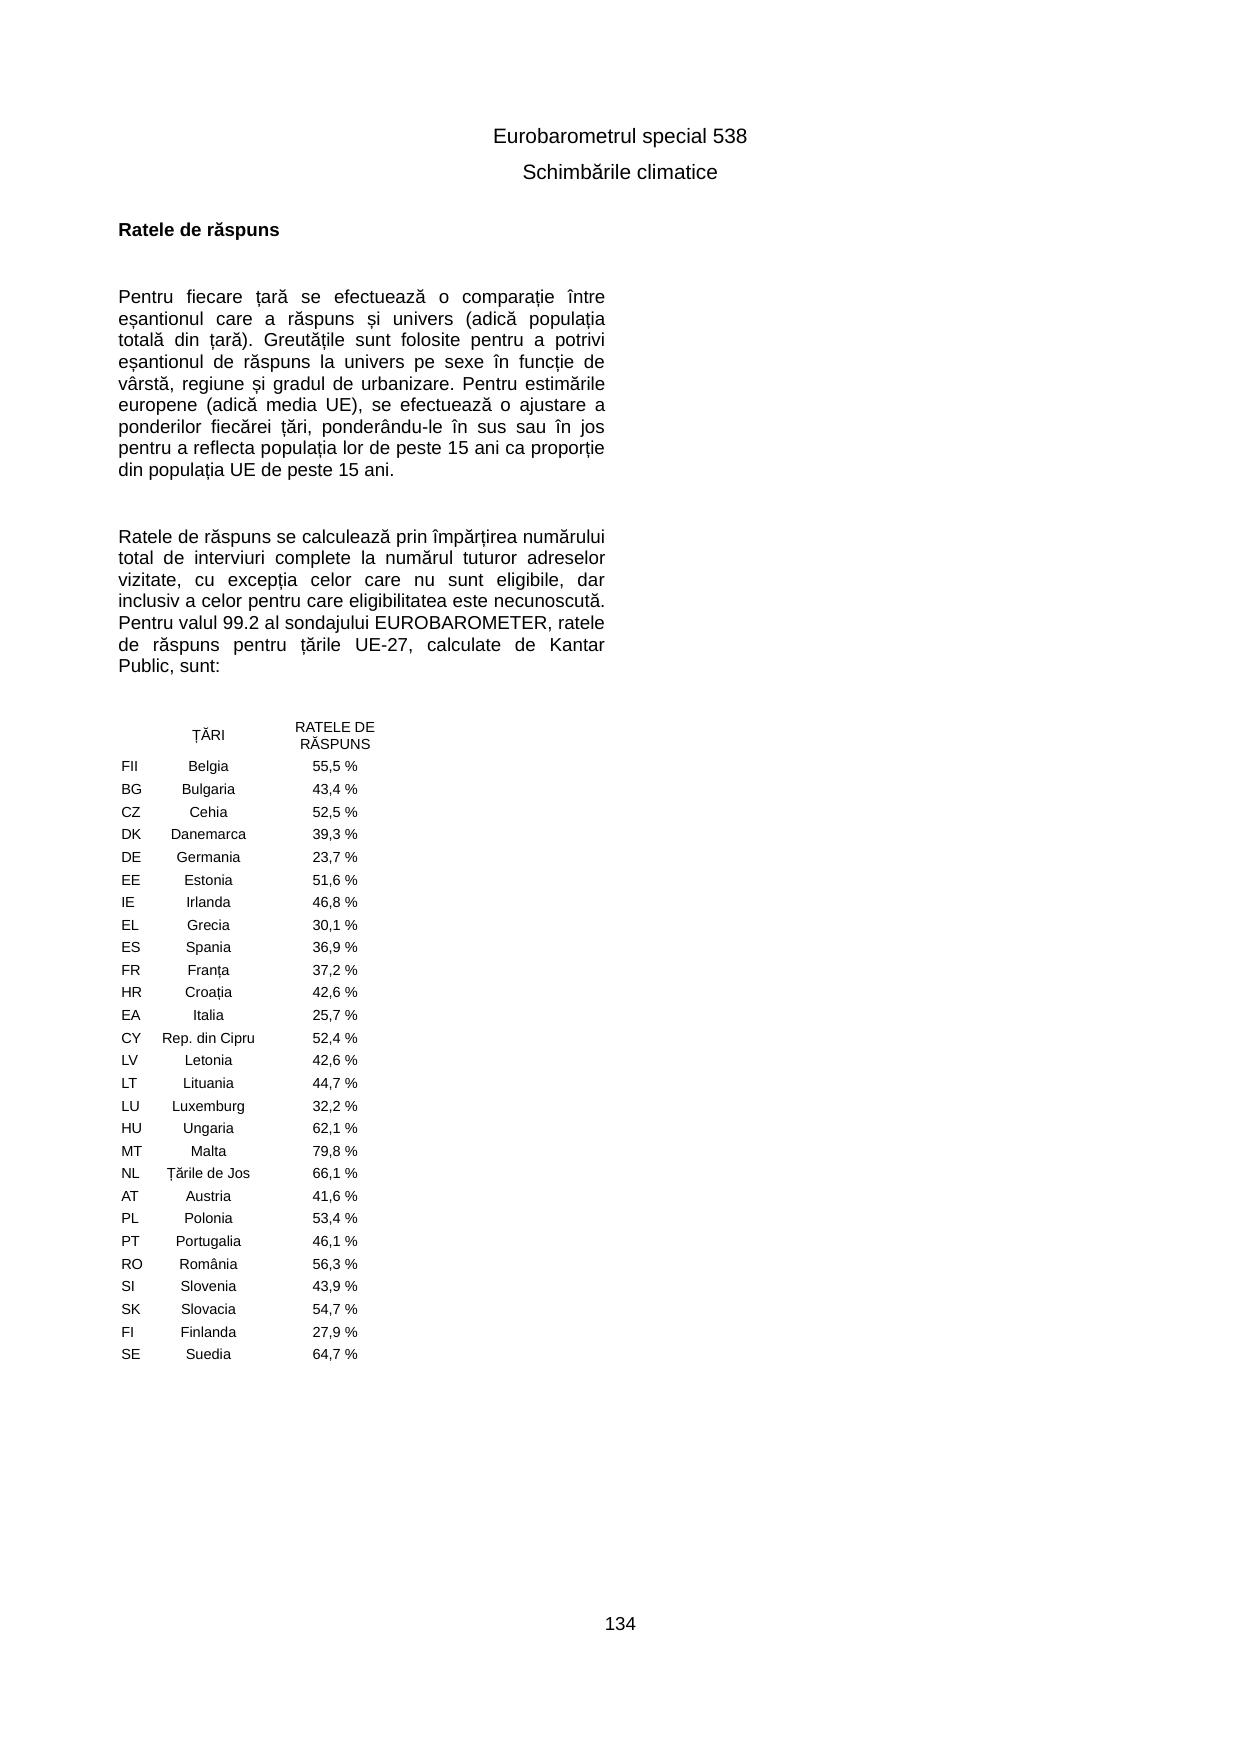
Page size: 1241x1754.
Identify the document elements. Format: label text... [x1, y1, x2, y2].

table_cell România [152, 1253, 264, 1275]
table_cell Franța [152, 959, 264, 981]
table_cell Slovacia [152, 1298, 264, 1320]
table_cell 43,9 % [265, 1275, 405, 1298]
table_cell Polonia [152, 1207, 264, 1230]
table_cell 32,2 % [265, 1094, 405, 1117]
table_cell Croația [152, 981, 264, 1004]
table_cell 23,7 % [265, 846, 405, 868]
table_cell Spania [152, 936, 264, 959]
table_cell CY [118, 1026, 152, 1049]
table_cell ES [118, 936, 152, 959]
table_cell FI [118, 1320, 152, 1343]
table_cell EA [118, 1004, 152, 1026]
table_cell BG [118, 778, 152, 800]
table_cell 39,3 % [265, 823, 405, 846]
table_cell Luxemburg [152, 1094, 264, 1117]
table_cell FII [118, 755, 152, 778]
table_cell Irlanda [152, 891, 264, 913]
table_cell 46,1 % [265, 1230, 405, 1252]
table_cell 52,5 % [265, 800, 405, 823]
table_cell 55,5 % [265, 755, 405, 778]
table_cell SI [118, 1275, 152, 1298]
table_cell 62,1 % [265, 1117, 405, 1139]
table_cell 36,9 % [265, 936, 405, 959]
table_cell Țările de Jos [152, 1162, 264, 1185]
table_cell Finlanda [152, 1320, 264, 1343]
table_cell Grecia [152, 914, 264, 936]
table_cell CZ [118, 800, 152, 823]
table_cell Cehia [152, 800, 264, 823]
table_header ȚĂRI [152, 716, 264, 755]
table_cell SE [118, 1343, 152, 1366]
table_cell 37,2 % [265, 959, 405, 981]
table_cell HU [118, 1117, 152, 1139]
table_cell Danemarca [152, 823, 264, 846]
table_cell 46,8 % [265, 891, 405, 913]
table_cell Slovenia [152, 1275, 264, 1298]
table_cell DE [118, 846, 152, 868]
table_cell 42,6 % [265, 981, 405, 1004]
table_cell IE [118, 891, 152, 913]
table_header [118, 716, 152, 755]
table_cell 27,9 % [265, 1320, 405, 1343]
table_cell 44,7 % [265, 1072, 405, 1094]
table_cell EE [118, 868, 152, 891]
table_cell PT [118, 1230, 152, 1252]
table_cell Malta [152, 1140, 264, 1162]
text Ratele de răspuns [118, 219, 605, 241]
table_cell LV [118, 1049, 152, 1072]
table_cell SK [118, 1298, 152, 1320]
text Ratele de răspuns se calculează prin împărțirea numărului total de interviuri complete la numărul tuturor adreselor vizitate, cu excepția celor care nu sunt eligibile, dar inclusiv a celor pentru care eligibilitatea este necunoscută. Pentru valul 99.2 al sondajului EUROBAROMETER, ratele de răspuns pentru țările UE-27, calculate de Kantar Public, sunt: [118, 526, 605, 676]
table_cell HR [118, 981, 152, 1004]
table_cell 30,1 % [265, 914, 405, 936]
table_cell DK [118, 823, 152, 846]
table_cell 41,6 % [265, 1185, 405, 1207]
table_cell Bulgaria [152, 778, 264, 800]
table_cell LT [118, 1072, 152, 1094]
table_cell Italia [152, 1004, 264, 1026]
table_cell Ungaria [152, 1117, 264, 1139]
table_cell 42,6 % [265, 1049, 405, 1072]
table_cell 64,7 % [265, 1343, 405, 1366]
table_cell Germania [152, 846, 264, 868]
table_cell 79,8 % [265, 1140, 405, 1162]
table_cell 66,1 % [265, 1162, 405, 1185]
table_cell LU [118, 1094, 152, 1117]
table_cell Rep. din Cipru [152, 1026, 264, 1049]
table_cell Lituania [152, 1072, 264, 1094]
table_cell Letonia [152, 1049, 264, 1072]
table_cell Austria [152, 1185, 264, 1207]
table_cell Belgia [152, 755, 264, 778]
table_cell AT [118, 1185, 152, 1207]
table_cell PL [118, 1207, 152, 1230]
table_cell 54,7 % [265, 1298, 405, 1320]
table_cell Suedia [152, 1343, 264, 1366]
table_cell Estonia [152, 868, 264, 891]
table_cell 43,4 % [265, 778, 405, 800]
table_cell 56,3 % [265, 1253, 405, 1275]
table_cell Portugalia [152, 1230, 264, 1252]
table_cell 52,4 % [265, 1026, 405, 1049]
table_cell FR [118, 959, 152, 981]
table_cell NL [118, 1162, 152, 1185]
text Pentru fiecare țară se efectuează o comparație între eșantionul care a răspuns și univers (adică populația totală din țară). Greutățile sunt folosite pentru a potrivi eșantionul de răspuns la univers pe sexe în funcție de vârstă, regiune și gradul de urbanizare. Pentru estimările europene (adică media UE), se efectuează o ajustare a ponderilor fiecărei țări, ponderându-le în sus sau în jos pentru a reflecta populația lor de peste 15 ani ca proporție din populația UE de peste 15 ani. [118, 286, 605, 480]
table_cell 51,6 % [265, 868, 405, 891]
table_header RATELE DE RĂSPUNS [265, 716, 405, 755]
table_cell 25,7 % [265, 1004, 405, 1026]
table_cell RO [118, 1253, 152, 1275]
table_cell 53,4 % [265, 1207, 405, 1230]
table_cell EL [118, 914, 152, 936]
table_cell MT [118, 1140, 152, 1162]
